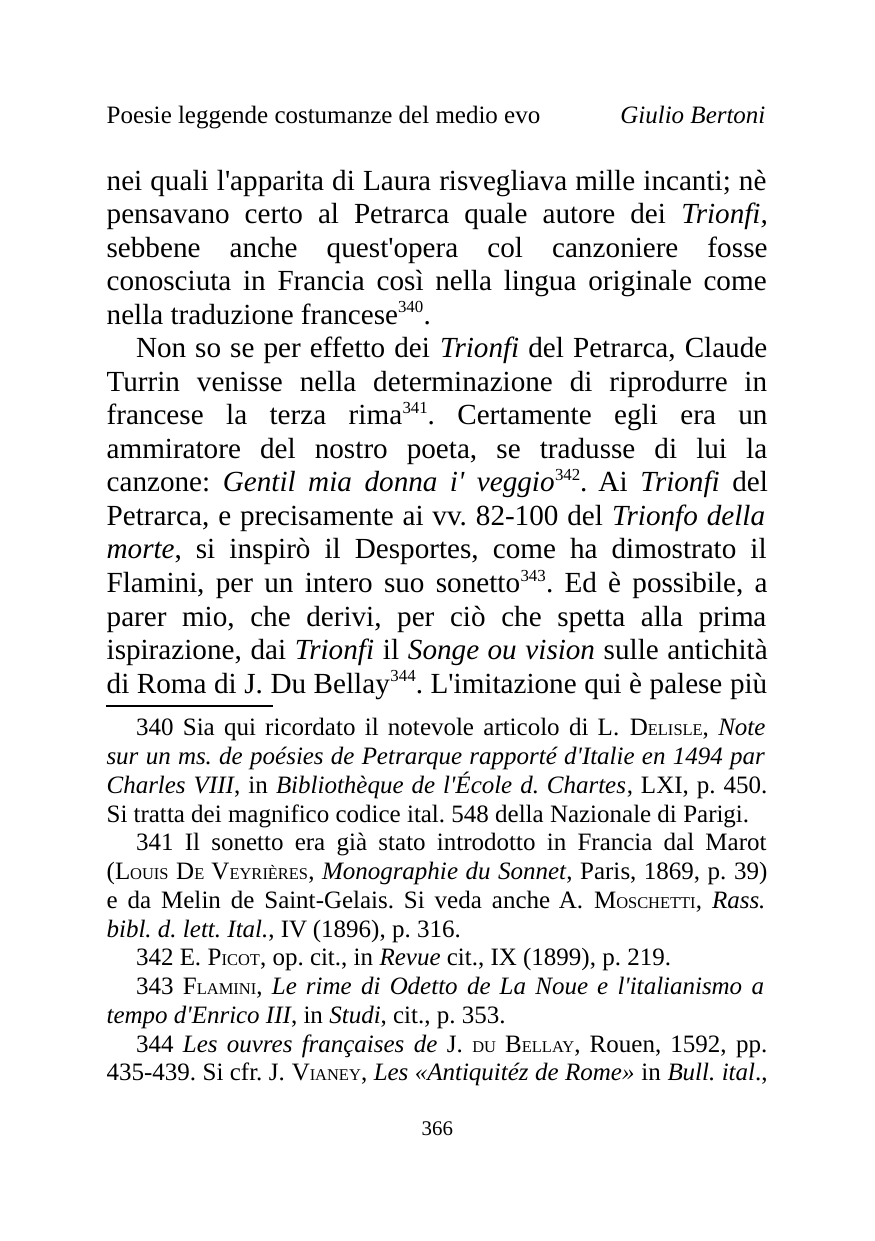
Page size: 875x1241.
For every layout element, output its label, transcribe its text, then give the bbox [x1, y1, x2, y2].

text Flamini, Le rime di Odetto de La Noue e l'italianismo a tempo d'Enrico III, in Studi, cit., p. 353. [106, 971, 768, 1029]
text Il sonetto era già stato introdotto in Francia dal Marot (Louis De Veyrières, Monographie du Sonnet, Paris, 1869, p. 39) e da Melin de Saint-Gelais. Si veda anche A. Moschetti, Rass. bibl. d. lett. Ital., IV (1896), p. 316. [106, 827, 768, 942]
text nei quali l'apparita di Laura risvegliava mille incanti; nè pensavano certo al Petrarca quale autore dei Trionfi, sebbene anche quest'opera col canzoniere fosse conosciuta in Francia così nella lingua originale come nella traduzione francese. [106, 163, 768, 330]
text Non so se per effetto dei Trionfi del Petrarca, Claude Turrin venisse nella determinazione di riprodurre in francese la terza rima. Certamente egli era un ammiratore del nostro poeta, se tradusse di lui la canzone: Gentil mia donna i' veggio. Ai Trionfi del Petrarca, e precisamente ai vv. 82-100 del Trionfo della morte, si inspirò il Desportes, come ha dimostrato il Flamini, per un intero suo sonetto. Ed è possibile, a parer mio, che derivi, per ciò che spetta alla prima ispirazione, dai Trionfi il Songe ou vision sulle antichità di Roma di J. Du Bellay. L'imitazione qui è palese più [106, 330, 768, 699]
text E. Picot, op. cit., in Revue cit., IX (1899), p. 219. [106, 942, 768, 971]
text Sia qui ricordato il notevole articolo di L. Delisle, Note sur un ms. de poésies de Petrarque rapporté d'Italie en 1494 par Charles VIII, in Bibliothèque de l'École d. Chartes, LXI, p. 450. Si tratta dei magnifico codice ital. 548 della Nazionale di Parigi. [106, 712, 768, 827]
text Les ouvres françaises de J. du Bellay, Rouen, 1592, pp. 435-439. Si cfr. J. Vianey, Les «Antiquitéz de Rome» in Bull. ital., [106, 1029, 768, 1086]
